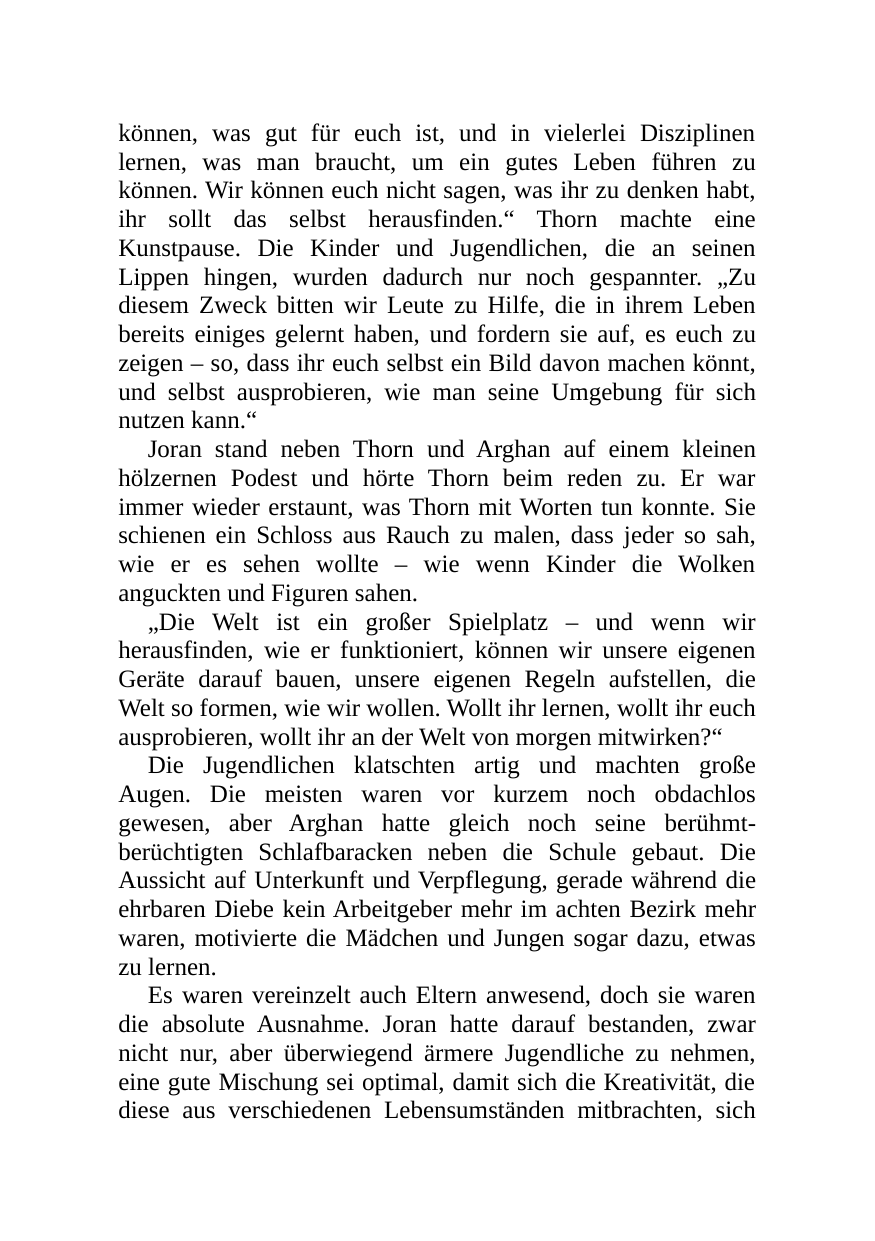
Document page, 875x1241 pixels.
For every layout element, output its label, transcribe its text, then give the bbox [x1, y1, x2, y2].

text können, was gut für euch ist, und in vielerlei Disziplinen lernen, was man braucht, um ein gutes Leben führen zu können. Wir können euch nicht sagen, was ihr zu denken habt, ihr sollt das selbst herausfinden.“ Thorn machte eine Kunstpause. Die Kinder und Jugendlichen, die an seinen Lippen hingen, wurden dadurch nur noch gespannter. „Zu diesem Zweck bitten wir Leute zu Hilfe, die in ihrem Leben bereits einiges gelernt haben, und fordern sie auf, es euch zu zeigen – so, dass ihr euch selbst ein Bild davon machen könnt, und selbst ausprobieren, wie man seine Umgebung für sich nutzen kann.“ [118, 118, 756, 434]
text Die Jugendlichen klatschten artig und machten große Augen. Die meisten waren vor kurzem noch obdachlos gewesen, aber Arghan hatte gleich noch seine berühmt-berüchtigten Schlafbaracken neben die Schule gebaut. Die Aussicht auf Unterkunft und Verpflegung, gerade während die ehrbaren Diebe kein Arbeitgeber mehr im achten Bezirk mehr waren, motivierte die Mädchen und Jungen sogar dazu, etwas zu lernen. [118, 751, 756, 981]
text „Die Welt ist ein großer Spielplatz – und wenn wir herausfinden, wie er funktioniert, können wir unsere eigenen Geräte darauf bauen, unsere eigenen Regeln aufstellen, die Welt so formen, wie wir wollen. Wollt ihr lernen, wollt ihr euch ausprobieren, wollt ihr an der Welt von morgen mitwirken?“ [118, 607, 756, 751]
text Joran stand neben Thorn und Arghan auf einem kleinen hölzernen Podest und hörte Thorn beim reden zu. Er war immer wieder erstaunt, was Thorn mit Worten tun konnte. Sie schienen ein Schloss aus Rauch zu malen, dass jeder so sah, wie er es sehen wollte – wie wenn Kinder die Wolken anguckten und Figuren sahen. [118, 434, 756, 607]
text Es waren vereinzelt auch Eltern anwesend, doch sie waren die absolute Ausnahme. Joran hatte darauf bestanden, zwar nicht nur, aber überwiegend ärmere Jugendliche zu nehmen, eine gute Mischung sei optimal, damit sich die Kreativität, die diese aus verschiedenen Lebensumständen mitbrachten, sich [118, 981, 756, 1124]
